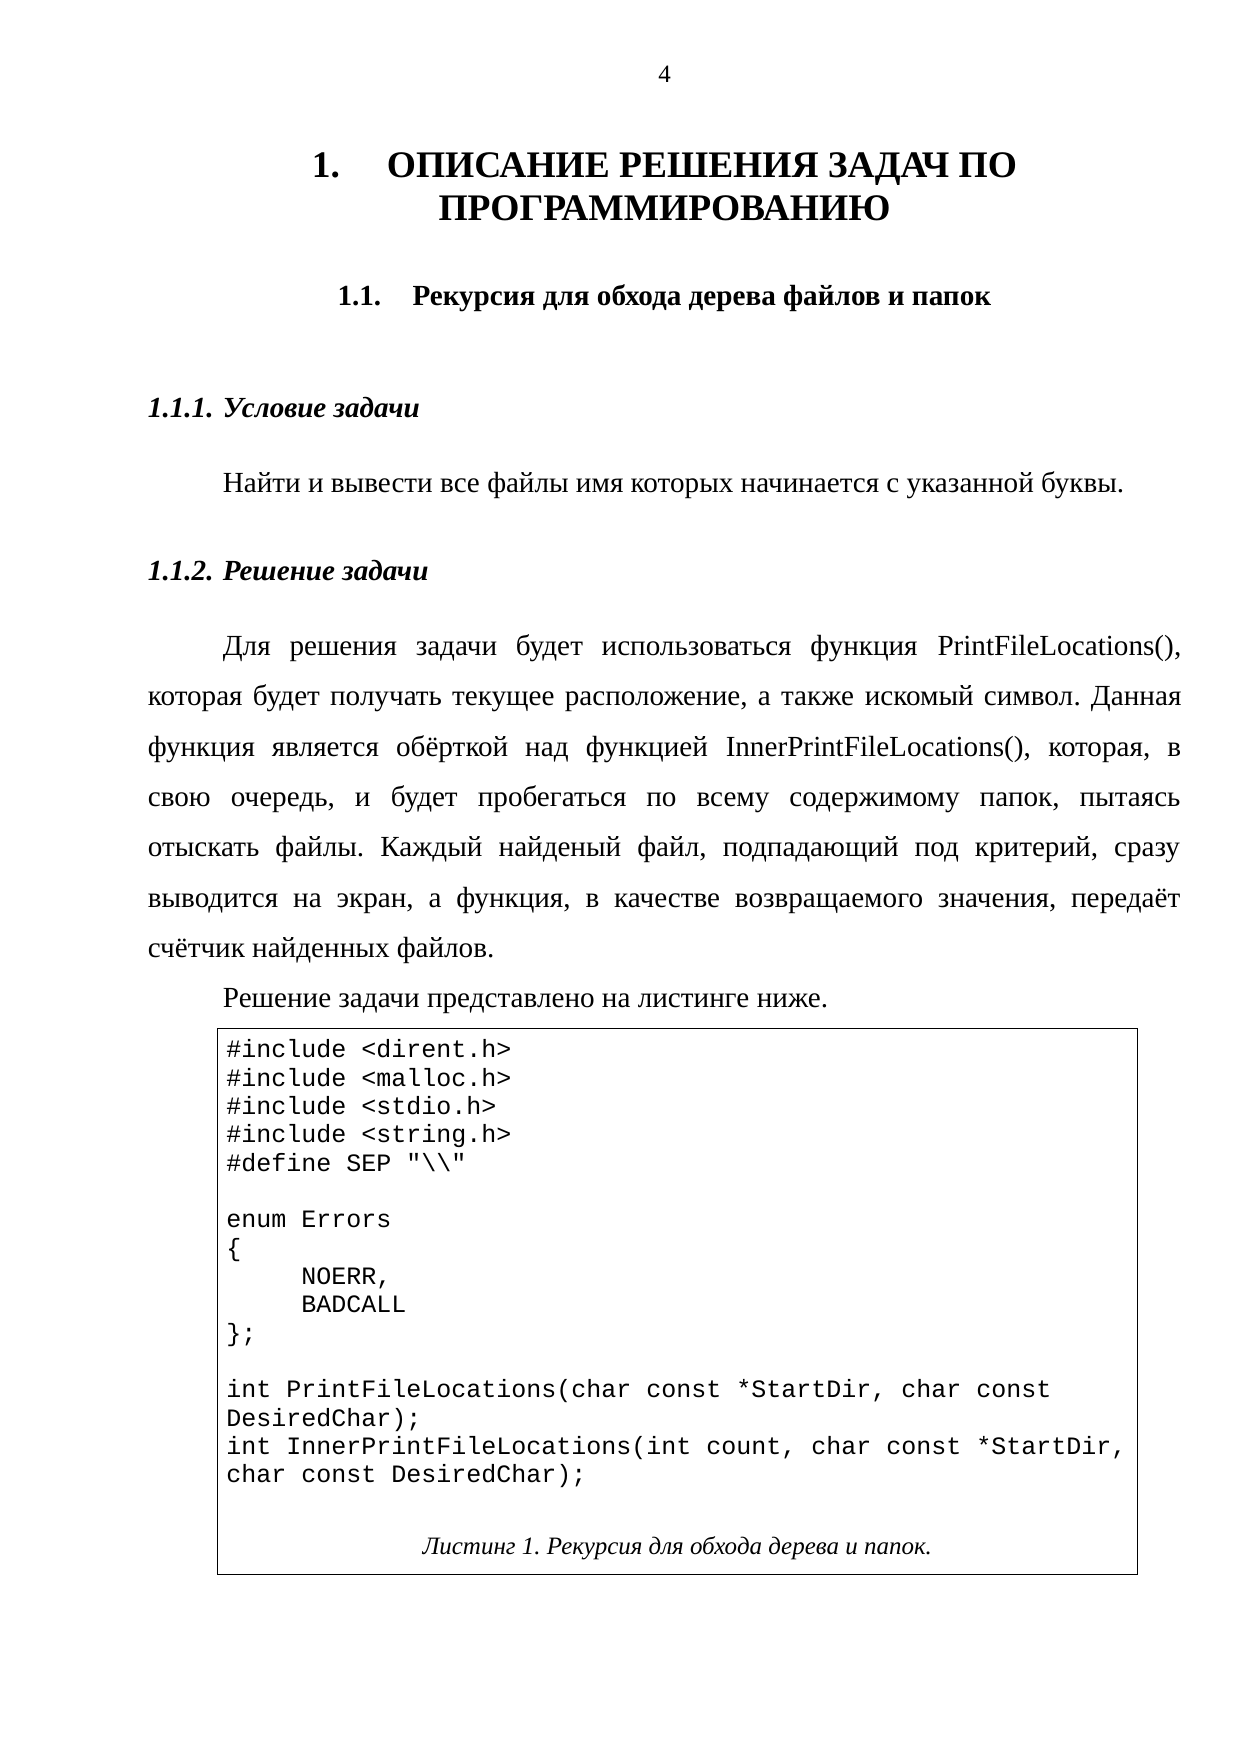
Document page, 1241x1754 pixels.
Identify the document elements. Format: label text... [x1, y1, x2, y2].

subtitle Рекурсия для обхода дерева файлов и папок [148, 278, 1181, 312]
text #define SEP "\\" [226, 1150, 1128, 1179]
text int InnerPrintFileLocations(int count, char const *StartDir, char const DesiredChar); [226, 1434, 1128, 1490]
text #include <malloc.h> [226, 1065, 1128, 1094]
subtitle Условие задачи [148, 391, 1181, 424]
text #include <stdio.h> [226, 1094, 1128, 1122]
text enum Errors [226, 1207, 1128, 1235]
text #include <string.h> [226, 1122, 1128, 1150]
text Листинг 1. Рекурсия для обхода дерева и папок. [226, 1531, 1128, 1560]
subtitle Описание решения задач по программированию [148, 142, 1181, 228]
subtitle Решение задачи [148, 553, 1181, 587]
text { [226, 1235, 1128, 1264]
text int PrintFileLocations(char const *StartDir, char const DesiredChar); [226, 1377, 1128, 1434]
text BADCALL [226, 1292, 1128, 1320]
text Найти и вывести все файлы имя которых начинается с указанной буквы. [148, 466, 1181, 499]
text Решение задачи представлено на листинге ниже. [148, 980, 1181, 1014]
text NOERR, [226, 1264, 1128, 1292]
text Для решения задачи будет использоваться функция PrintFileLocations(), которая будет получать текущее расположение, а также искомый символ. Данная функция является обёрткой над функцией InnerPrintFileLocations(), которая, в свою очередь, и будет пробегаться по всему содержимому папок, пытаясь отыскать файлы. Каждый найденый файл, подпадающий под критерий, сразу выводится на экран, а функция, в качестве возвращаемого значения, передаёт счётчик найденных файлов. [148, 628, 1181, 964]
text }; [226, 1320, 1128, 1349]
text [218, 1029, 1137, 1574]
text #include <dirent.h> [226, 1037, 1128, 1065]
